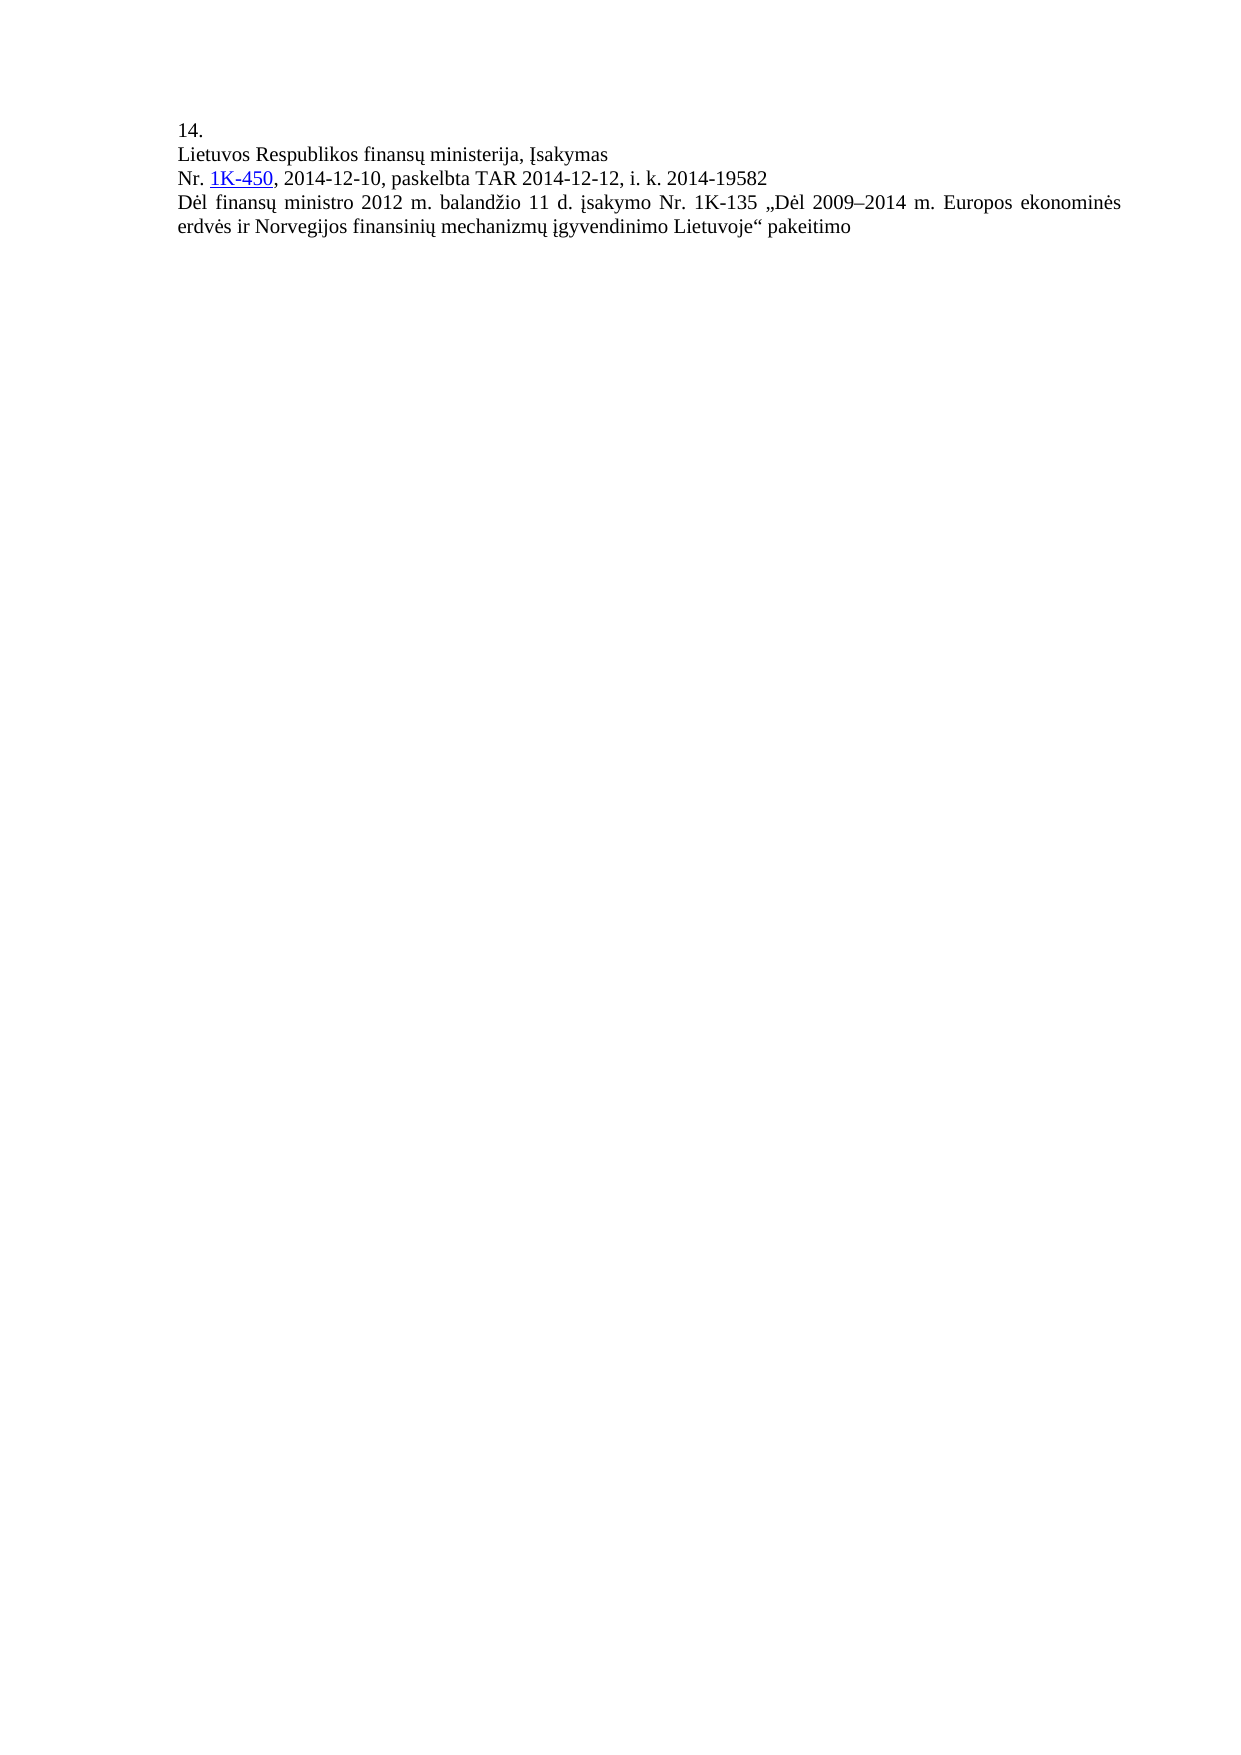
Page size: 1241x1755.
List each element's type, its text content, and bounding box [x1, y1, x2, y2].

text Lietuvos Respublikos finansų ministerija, Įsakymas [177, 142, 1122, 166]
text Dėl finansų ministro 2012 m. balandžio 11 d. įsakymo Nr. 1K-135 „Dėl 2009–2014 m. Europos ekonominės erdvės ir Norvegijos finansinių mechanizmų įgyvendinimo Lietuvoje“ pakeitimo [177, 190, 1122, 238]
text 14. [177, 118, 1122, 142]
text Nr. 1K-450, 2014-12-10, paskelbta TAR 2014-12-12, i. k. 2014-19582 [177, 166, 1122, 190]
